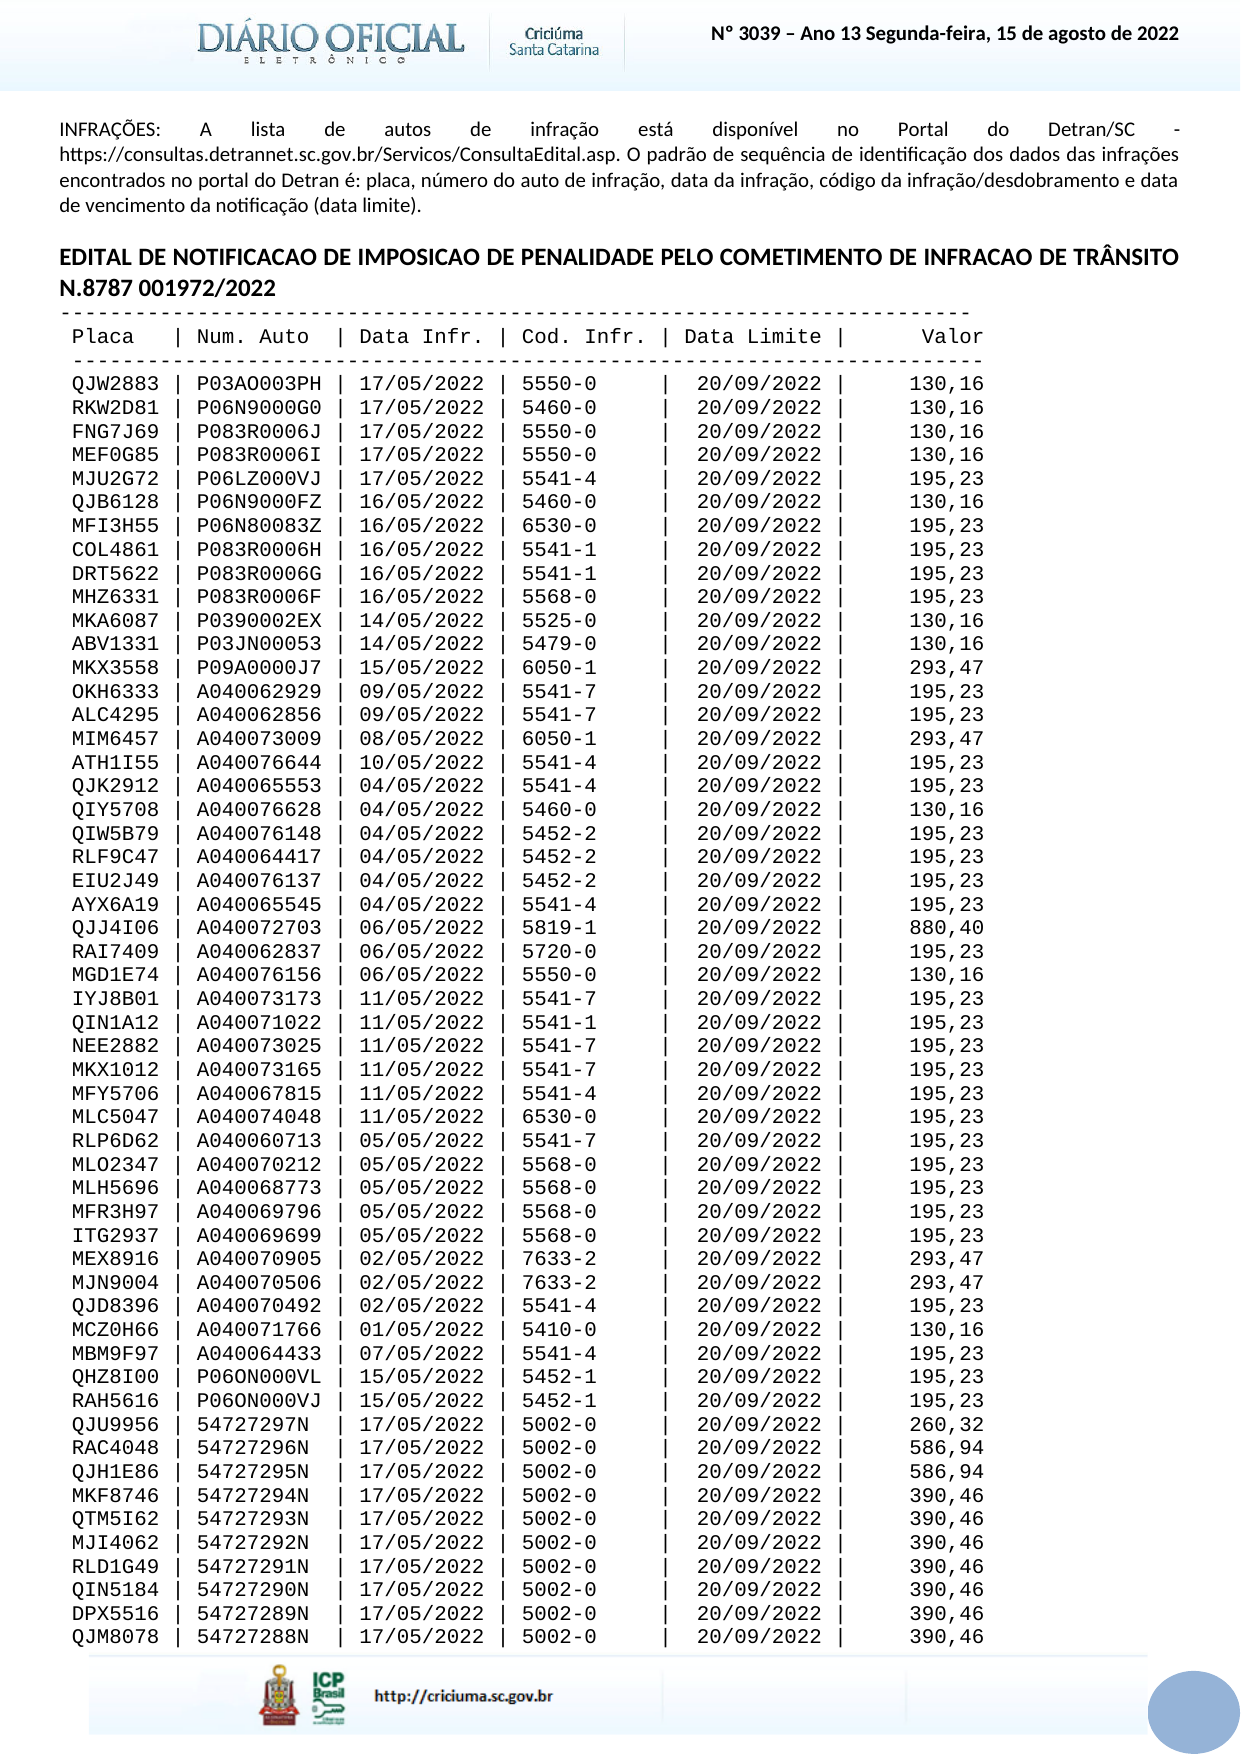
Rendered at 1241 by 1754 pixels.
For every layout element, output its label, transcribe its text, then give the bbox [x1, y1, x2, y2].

text RKW2D81 | P06N9000G0 | 17/05/2022 | 5460-0 | 20/09/2022 | 130,16 [59, 397, 1181, 421]
text ATH1I55 | A040076644 | 10/05/2022 | 5541-4 | 20/09/2022 | 195,23 [59, 752, 1181, 775]
text MFR3H97 | A040069796 | 05/05/2022 | 5568-0 | 20/09/2022 | 195,23 [59, 1201, 1181, 1224]
text MEX8916 | A040070905 | 02/05/2022 | 7633-2 | 20/09/2022 | 293,47 [59, 1248, 1181, 1272]
text Placa | Num. Auto | Data Infr. | Cod. Infr. | Data Limite | Valor [59, 326, 1181, 350]
text ------------------------------------------------------------------------- [59, 350, 1181, 373]
text MCZ0H66 | A040071766 | 01/05/2022 | 5410-0 | 20/09/2022 | 130,16 [59, 1319, 1181, 1343]
text MKF8746 | 54727294N | 17/05/2022 | 5002-0 | 20/09/2022 | 390,46 [59, 1485, 1181, 1508]
text RLP6D62 | A040060713 | 05/05/2022 | 5541-7 | 20/09/2022 | 195,23 [59, 1130, 1181, 1154]
text RAH5616 | P06ON000VJ | 15/05/2022 | 5452-1 | 20/09/2022 | 195,23 [59, 1390, 1181, 1414]
text DPX5516 | 54727289N | 17/05/2022 | 5002-0 | 20/09/2022 | 390,46 [59, 1603, 1181, 1627]
text ALC4295 | A040062856 | 09/05/2022 | 5541-7 | 20/09/2022 | 195,23 [59, 704, 1181, 728]
text QJH1E86 | 54727295N | 17/05/2022 | 5002-0 | 20/09/2022 | 586,94 [59, 1461, 1181, 1485]
text MGD1E74 | A040076156 | 06/05/2022 | 5550-0 | 20/09/2022 | 130,16 [59, 964, 1181, 988]
text MJI4062 | 54727292N | 17/05/2022 | 5002-0 | 20/09/2022 | 390,46 [59, 1532, 1181, 1556]
text MLO2347 | A040070212 | 05/05/2022 | 5568-0 | 20/09/2022 | 195,23 [59, 1154, 1181, 1177]
text QJK2912 | A040065553 | 04/05/2022 | 5541-4 | 20/09/2022 | 195,23 [59, 775, 1181, 799]
text MKX3558 | P09A0000J7 | 15/05/2022 | 6050-1 | 20/09/2022 | 293,47 [59, 657, 1181, 681]
text MJU2G72 | P06LZ000VJ | 17/05/2022 | 5541-4 | 20/09/2022 | 195,23 [59, 468, 1181, 492]
text NEE2882 | A040073025 | 11/05/2022 | 5541-7 | 20/09/2022 | 195,23 [59, 1035, 1181, 1059]
text RAC4048 | 54727296N | 17/05/2022 | 5002-0 | 20/09/2022 | 586,94 [59, 1437, 1181, 1461]
text MIM6457 | A040073009 | 08/05/2022 | 6050-1 | 20/09/2022 | 293,47 [59, 728, 1181, 752]
text EDITAL DE NOTIFICACAO DE IMPOSICAO DE PENALIDADE PELO COMETIMENTO DE INFRACAO DE TRÂNSITO N.8787 001972/2022 [59, 218, 1181, 302]
text QJB6128 | P06N9000FZ | 16/05/2022 | 5460-0 | 20/09/2022 | 130,16 [59, 492, 1181, 515]
text QJJ4I06 | A040072703 | 06/05/2022 | 5819-1 | 20/09/2022 | 880,40 [59, 917, 1181, 941]
text RAI7409 | A040062837 | 06/05/2022 | 5720-0 | 20/09/2022 | 195,23 [59, 941, 1181, 964]
text MKX1012 | A040073165 | 11/05/2022 | 5541-7 | 20/09/2022 | 195,23 [59, 1059, 1181, 1083]
text MJN9004 | A040070506 | 02/05/2022 | 7633-2 | 20/09/2022 | 293,47 [59, 1272, 1181, 1296]
text MFY5706 | A040067815 | 11/05/2022 | 5541-4 | 20/09/2022 | 195,23 [59, 1083, 1181, 1106]
text QTM5I62 | 54727293N | 17/05/2022 | 5002-0 | 20/09/2022 | 390,46 [59, 1508, 1181, 1532]
text ABV1331 | P03JN00053 | 14/05/2022 | 5479-0 | 20/09/2022 | 130,16 [59, 633, 1181, 657]
text QIY5708 | A040076628 | 04/05/2022 | 5460-0 | 20/09/2022 | 130,16 [59, 799, 1181, 823]
text RLD1G49 | 54727291N | 17/05/2022 | 5002-0 | 20/09/2022 | 390,46 [59, 1556, 1181, 1579]
text OKH6333 | A040062929 | 09/05/2022 | 5541-7 | 20/09/2022 | 195,23 [59, 681, 1181, 704]
text ------------------------------------------------------------------------- [59, 302, 1181, 326]
text QIW5B79 | A040076148 | 04/05/2022 | 5452-2 | 20/09/2022 | 195,23 [59, 823, 1181, 846]
text QJW2883 | P03AO003PH | 17/05/2022 | 5550-0 | 20/09/2022 | 130,16 [59, 373, 1181, 397]
text FNG7J69 | P083R0006J | 17/05/2022 | 5550-0 | 20/09/2022 | 130,16 [59, 421, 1181, 444]
text MFI3H55 | P06N80083Z | 16/05/2022 | 6530-0 | 20/09/2022 | 195,23 [59, 515, 1181, 539]
text MLC5047 | A040074048 | 11/05/2022 | 6530-0 | 20/09/2022 | 195,23 [59, 1106, 1181, 1130]
text MHZ6331 | P083R0006F | 16/05/2022 | 5568-0 | 20/09/2022 | 195,23 [59, 586, 1181, 610]
text QIN1A12 | A040071022 | 11/05/2022 | 5541-1 | 20/09/2022 | 195,23 [59, 1012, 1181, 1035]
text QJD8396 | A040070492 | 02/05/2022 | 5541-4 | 20/09/2022 | 195,23 [59, 1296, 1181, 1319]
text MLH5696 | A040068773 | 05/05/2022 | 5568-0 | 20/09/2022 | 195,23 [59, 1177, 1181, 1201]
text MEF0G85 | P083R0006I | 17/05/2022 | 5550-0 | 20/09/2022 | 130,16 [59, 444, 1181, 468]
text ITG2937 | A040069699 | 05/05/2022 | 5568-0 | 20/09/2022 | 195,23 [59, 1224, 1181, 1248]
text QJU9956 | 54727297N | 17/05/2022 | 5002-0 | 20/09/2022 | 260,32 [59, 1414, 1181, 1437]
text QHZ8I00 | P06ON000VL | 15/05/2022 | 5452-1 | 20/09/2022 | 195,23 [59, 1366, 1181, 1390]
text INFRAÇÕES: A lista de autos de infração está disponível no Portal do Detran/SC - https://consultas.detrannet.sc.gov.br/Servicos/ConsultaEdital.asp. O padrão de sequência de identificação dos dados das infrações encontrados no portal do Detran é: placa, número do auto de infração, data da infração, código da infração/desdobramento e data de vencimento da notificação (data limite). [59, 116, 1181, 218]
text QJM8078 | 54727288N | 17/05/2022 | 5002-0 | 20/09/2022 | 390,46 [59, 1627, 1181, 1650]
text MKA6087 | P0390002EX | 14/05/2022 | 5525-0 | 20/09/2022 | 130,16 [59, 610, 1181, 633]
text AYX6A19 | A040065545 | 04/05/2022 | 5541-4 | 20/09/2022 | 195,23 [59, 893, 1181, 917]
text COL4861 | P083R0006H | 16/05/2022 | 5541-1 | 20/09/2022 | 195,23 [59, 539, 1181, 562]
text EIU2J49 | A040076137 | 04/05/2022 | 5452-2 | 20/09/2022 | 195,23 [59, 870, 1181, 893]
text MBM9F97 | A040064433 | 07/05/2022 | 5541-4 | 20/09/2022 | 195,23 [59, 1343, 1181, 1366]
text RLF9C47 | A040064417 | 04/05/2022 | 5452-2 | 20/09/2022 | 195,23 [59, 846, 1181, 870]
text QIN5184 | 54727290N | 17/05/2022 | 5002-0 | 20/09/2022 | 390,46 [59, 1579, 1181, 1603]
text DRT5622 | P083R0006G | 16/05/2022 | 5541-1 | 20/09/2022 | 195,23 [59, 562, 1181, 586]
text IYJ8B01 | A040073173 | 11/05/2022 | 5541-7 | 20/09/2022 | 195,23 [59, 988, 1181, 1012]
